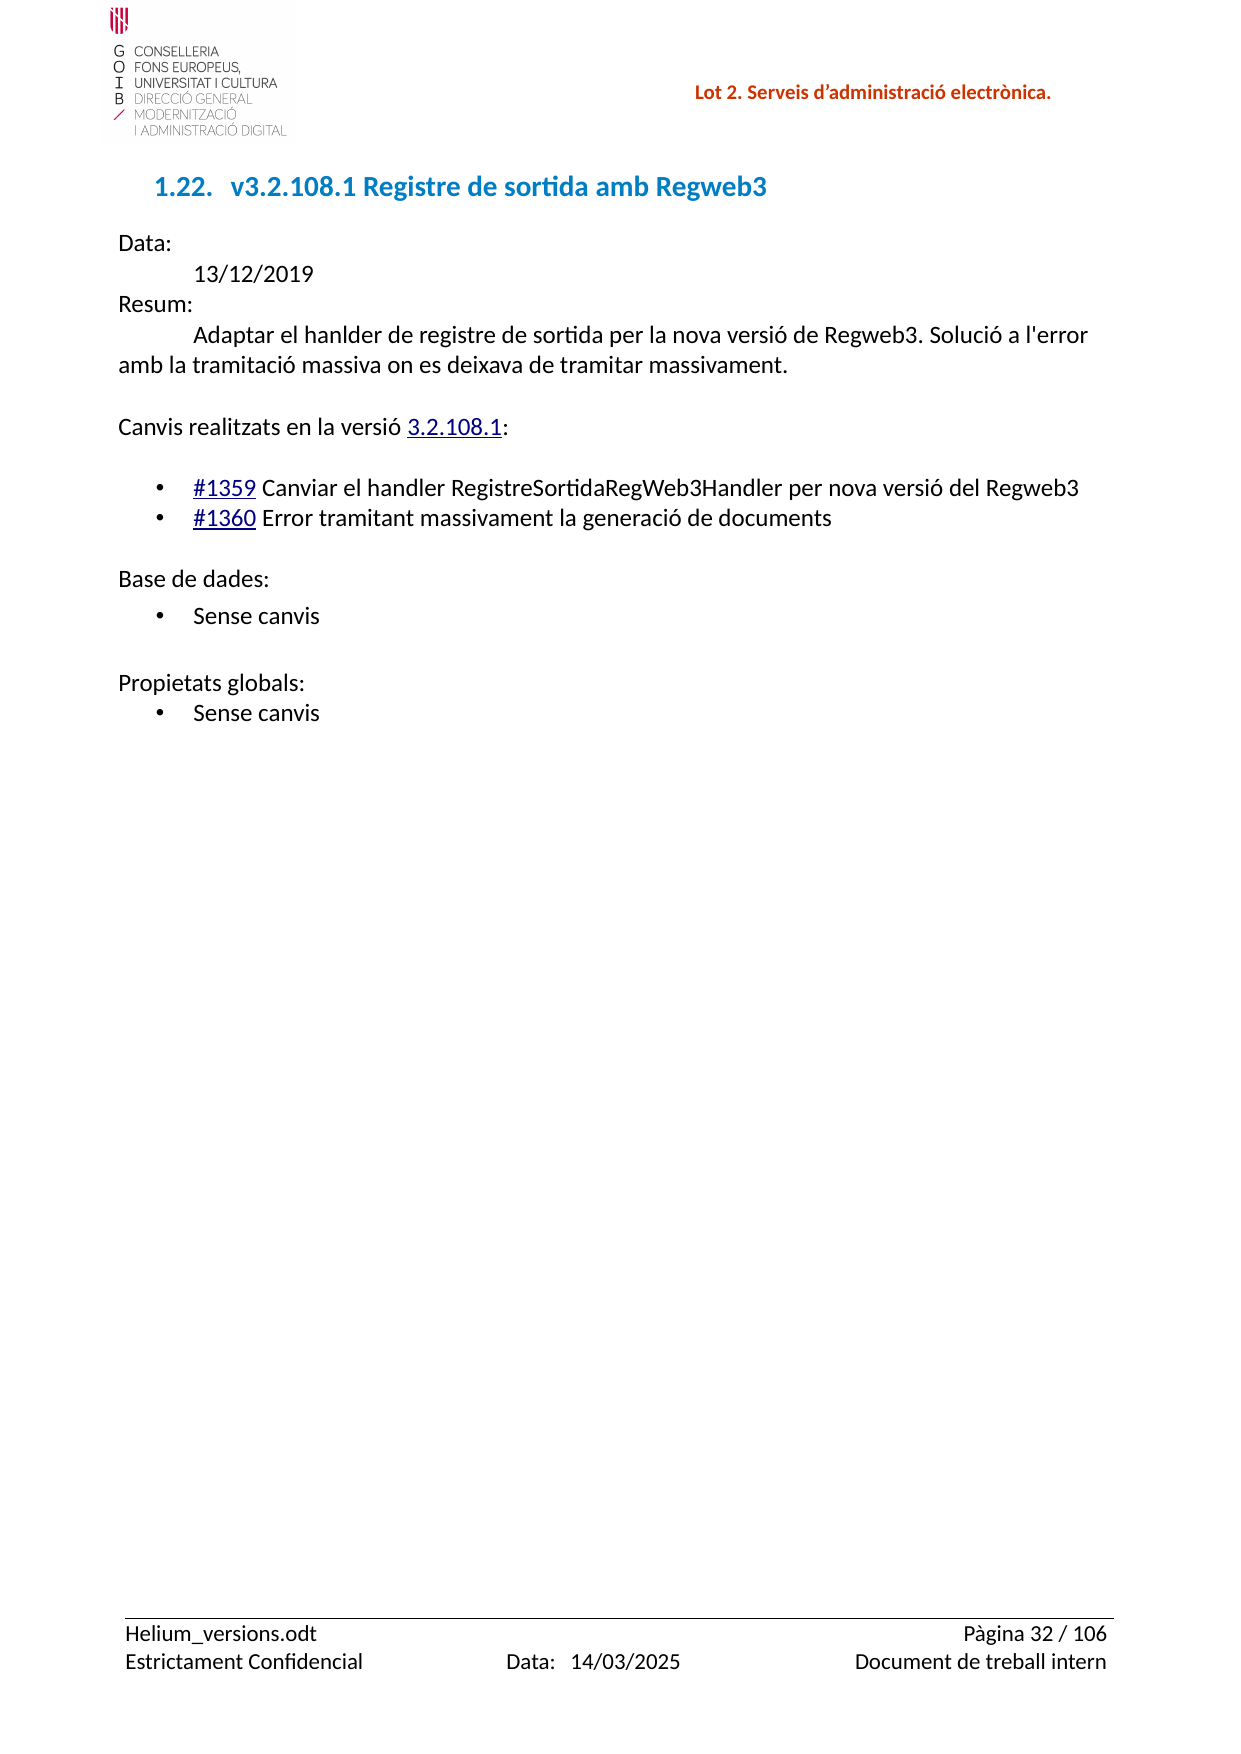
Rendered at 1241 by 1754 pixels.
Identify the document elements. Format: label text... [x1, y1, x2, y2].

text Canvis realitzats en la versió 3.2.108.1: [118, 411, 1122, 441]
list Sense canvis [156, 697, 1122, 728]
list #1360 Error tramitant massivament la generació de documents [156, 502, 1122, 533]
text Adaptar el hanlder de registre de sortida per la nova versió de Regweb3. Solució a l'error amb la tramitació massiva on es deixava de tramitar massivament. [118, 319, 1122, 380]
text 13/12/2019 [118, 258, 1122, 289]
text Base de dades: [118, 563, 1122, 594]
picture [100, 0, 297, 144]
text Propietats globals: [118, 667, 1122, 697]
text Data: [118, 228, 1122, 258]
subtitle v3.2.108.1 Registre de sortida amb Regweb3 [153, 168, 1122, 204]
text Resum: [118, 289, 1122, 319]
list #1359 Canviar el handler RegistreSortidaRegWeb3Handler per nova versió del Regweb3 [156, 472, 1122, 502]
list Sense canvis [156, 600, 1122, 630]
